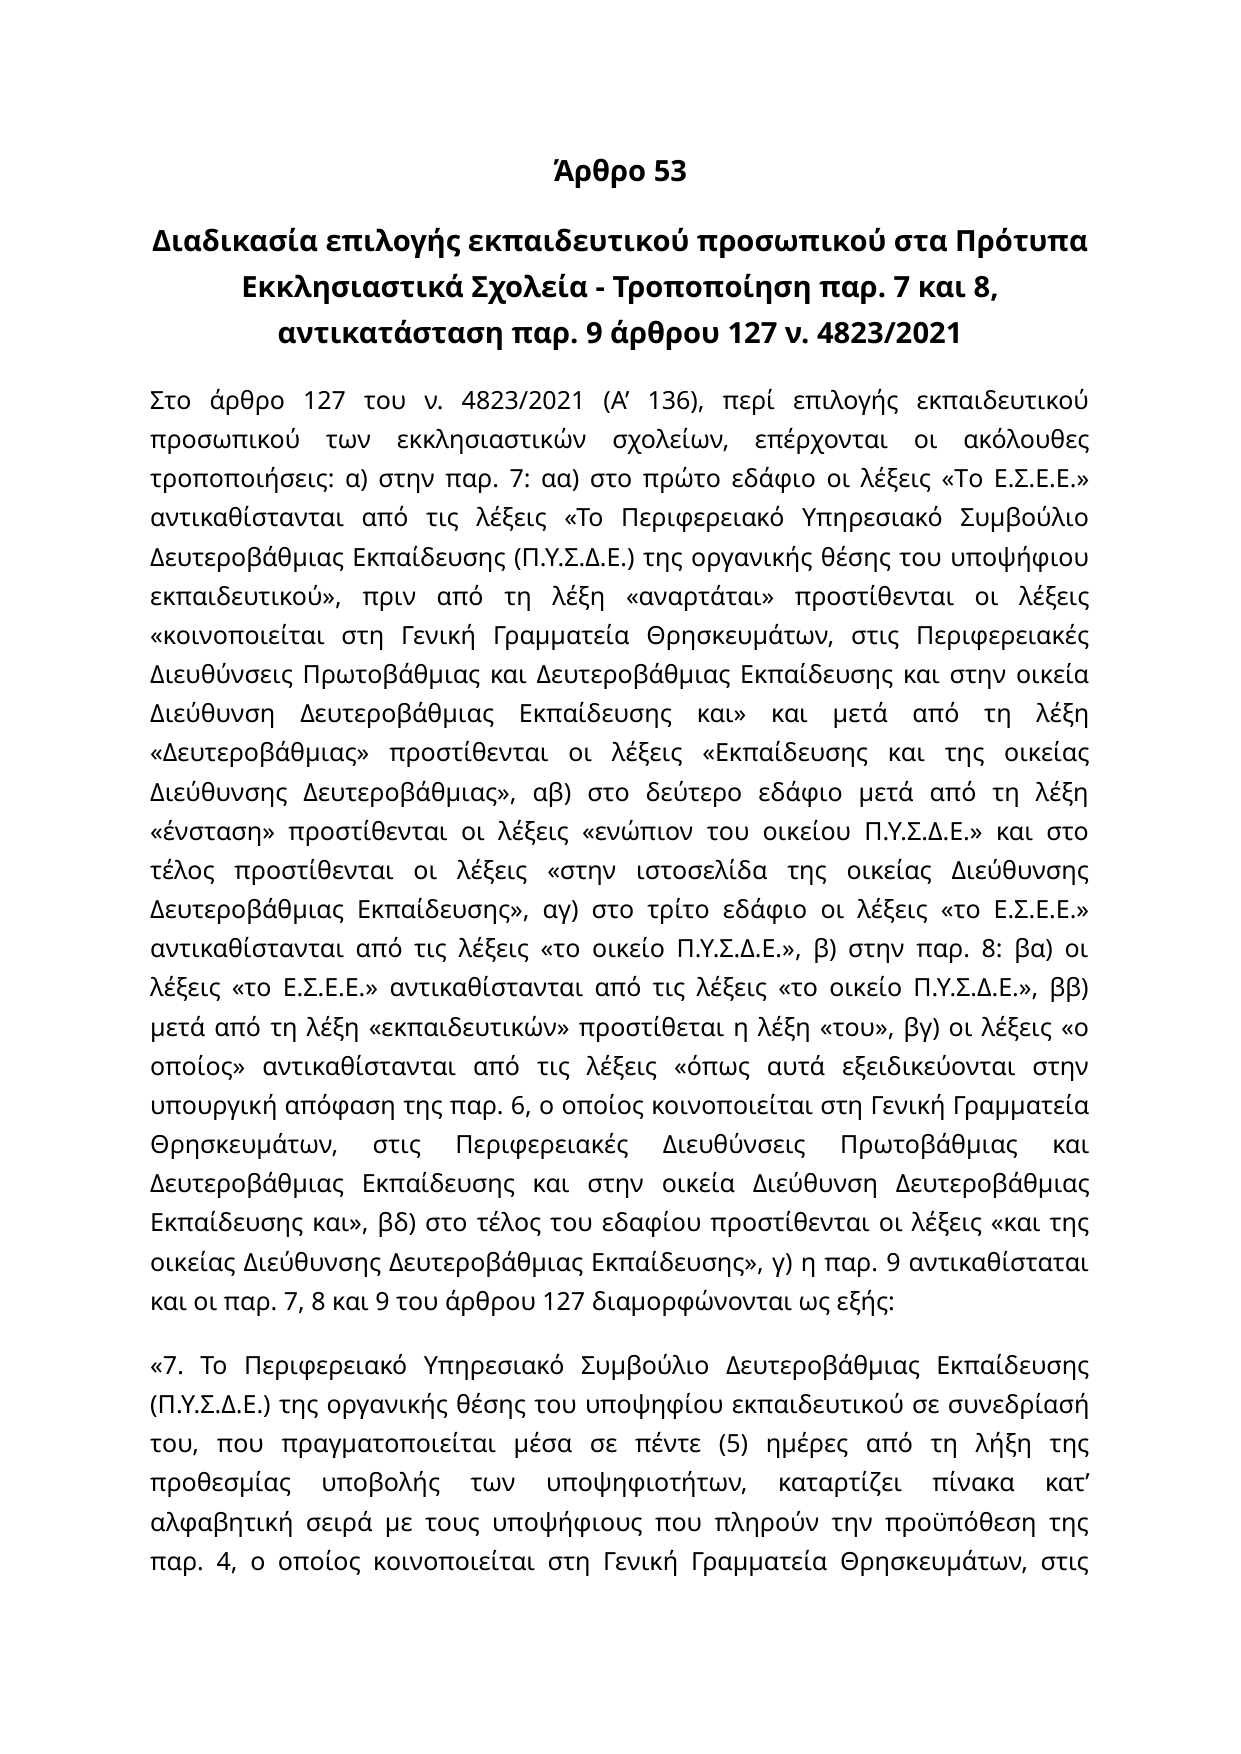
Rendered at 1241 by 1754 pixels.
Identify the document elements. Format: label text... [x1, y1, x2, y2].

subtitle Άρθρο 53 [150, 150, 1090, 190]
subtitle Διαδικασία επιλογής εκπαιδευτικού προσωπικού στα Πρότυπα Εκκλησιαστικά Σχολεία - Τροποποίηση παρ. 7 και 8, αντικατάσταση παρ. 9 άρθρου 127 ν. 4823/2021 [150, 221, 1090, 352]
text «7. Το Περιφερειακό Υπηρεσιακό Συμβούλιο Δευτεροβάθμιας Εκπαίδευσης (Π.Υ.Σ.Δ.Ε.) της οργανικής θέσης του υποψηφίου εκπαιδευτικού σε συνεδρίασή του, που πραγματοποιείται μέσα σε πέντε (5) ημέρες από τη λήξη της προθεσμίας υποβολής των υποψηφιοτήτων, καταρτίζει πίνακα κατ’ αλφαβητική σειρά με τους υποψήφιους που πληρούν την προϋπόθεση της παρ. 4, ο οποίος κοινοποιείται στη Γενική Γραμματεία Θρησκευμάτων, στις [150, 1347, 1090, 1577]
text Στο άρθρο 127 του ν. 4823/2021 (Α’ 136), περί επιλογής εκπαιδευτικού προσωπικού των εκκλησιαστικών σχολείων, επέρχονται οι ακόλουθες τροποποιήσεις: α) στην παρ. 7: αα) στο πρώτο εδάφιο οι λέξεις «Tο Ε.Σ.Ε.Ε.» αντικαθίστανται από τις λέξεις «Το Περιφερειακό Υπηρεσιακό Συμβούλιο Δευτεροβάθμιας Εκπαίδευσης (Π.Υ.Σ.Δ.Ε.) της οργανικής θέσης του υποψήφιου εκπαιδευτικού», πριν από τη λέξη «αναρτάται» προστίθενται οι λέξεις «κοινοποιείται στη Γενική Γραμματεία Θρησκευμάτων, στις Περιφερειακές Διευθύνσεις Πρωτοβάθμιας και Δευτεροβάθμιας Εκπαίδευσης και στην οικεία Διεύθυνση Δευτεροβάθμιας Εκπαίδευσης και» και μετά από τη λέξη «Δευτεροβάθμιας» προστίθενται οι λέξεις «Εκπαίδευσης και της οικείας Διεύθυνσης Δευτεροβάθμιας», αβ) στο δεύτερο εδάφιο μετά από τη λέξη «ένσταση» προστίθενται οι λέξεις «ενώπιον του οικείου Π.Υ.Σ.Δ.Ε.» και στο τέλος προστίθενται οι λέξεις «στην ιστοσελίδα της οικείας Διεύθυνσης Δευτεροβάθμιας Εκπαίδευσης», αγ) στο τρίτο εδάφιο οι λέξεις «το Ε.Σ.Ε.Ε.» αντικαθίστανται από τις λέξεις «το οικείο Π.Υ.Σ.Δ.Ε.», β) στην παρ. 8: βα) οι λέξεις «το Ε.Σ.Ε.Ε.» αντικαθίστανται από τις λέξεις «το οικείο Π.Υ.Σ.Δ.Ε.», ββ) μετά από τη λέξη «εκπαιδευτικών» προστίθεται η λέξη «του», βγ) οι λέξεις «ο οποίος» αντικαθίστανται από τις λέξεις «όπως αυτά εξειδικεύονται στην υπουργική απόφαση της παρ. 6, ο οποίος κοινοποιείται στη Γενική Γραμματεία Θρησκευμάτων, στις Περιφερειακές Διευθύνσεις Πρωτοβάθμιας και Δευτεροβάθμιας Εκπαίδευσης και στην οικεία Διεύθυνση Δευτεροβάθμιας Εκπαίδευσης και», βδ) στο τέλος του εδαφίου προστίθενται οι λέξεις «και της οικείας Διεύθυνσης Δευτεροβάθμιας Εκπαίδευσης», γ) η παρ. 9 αντικαθίσταται και οι παρ. 7, 8 και 9 του άρθρου 127 διαμορφώνονται ως εξής: [150, 382, 1090, 1317]
